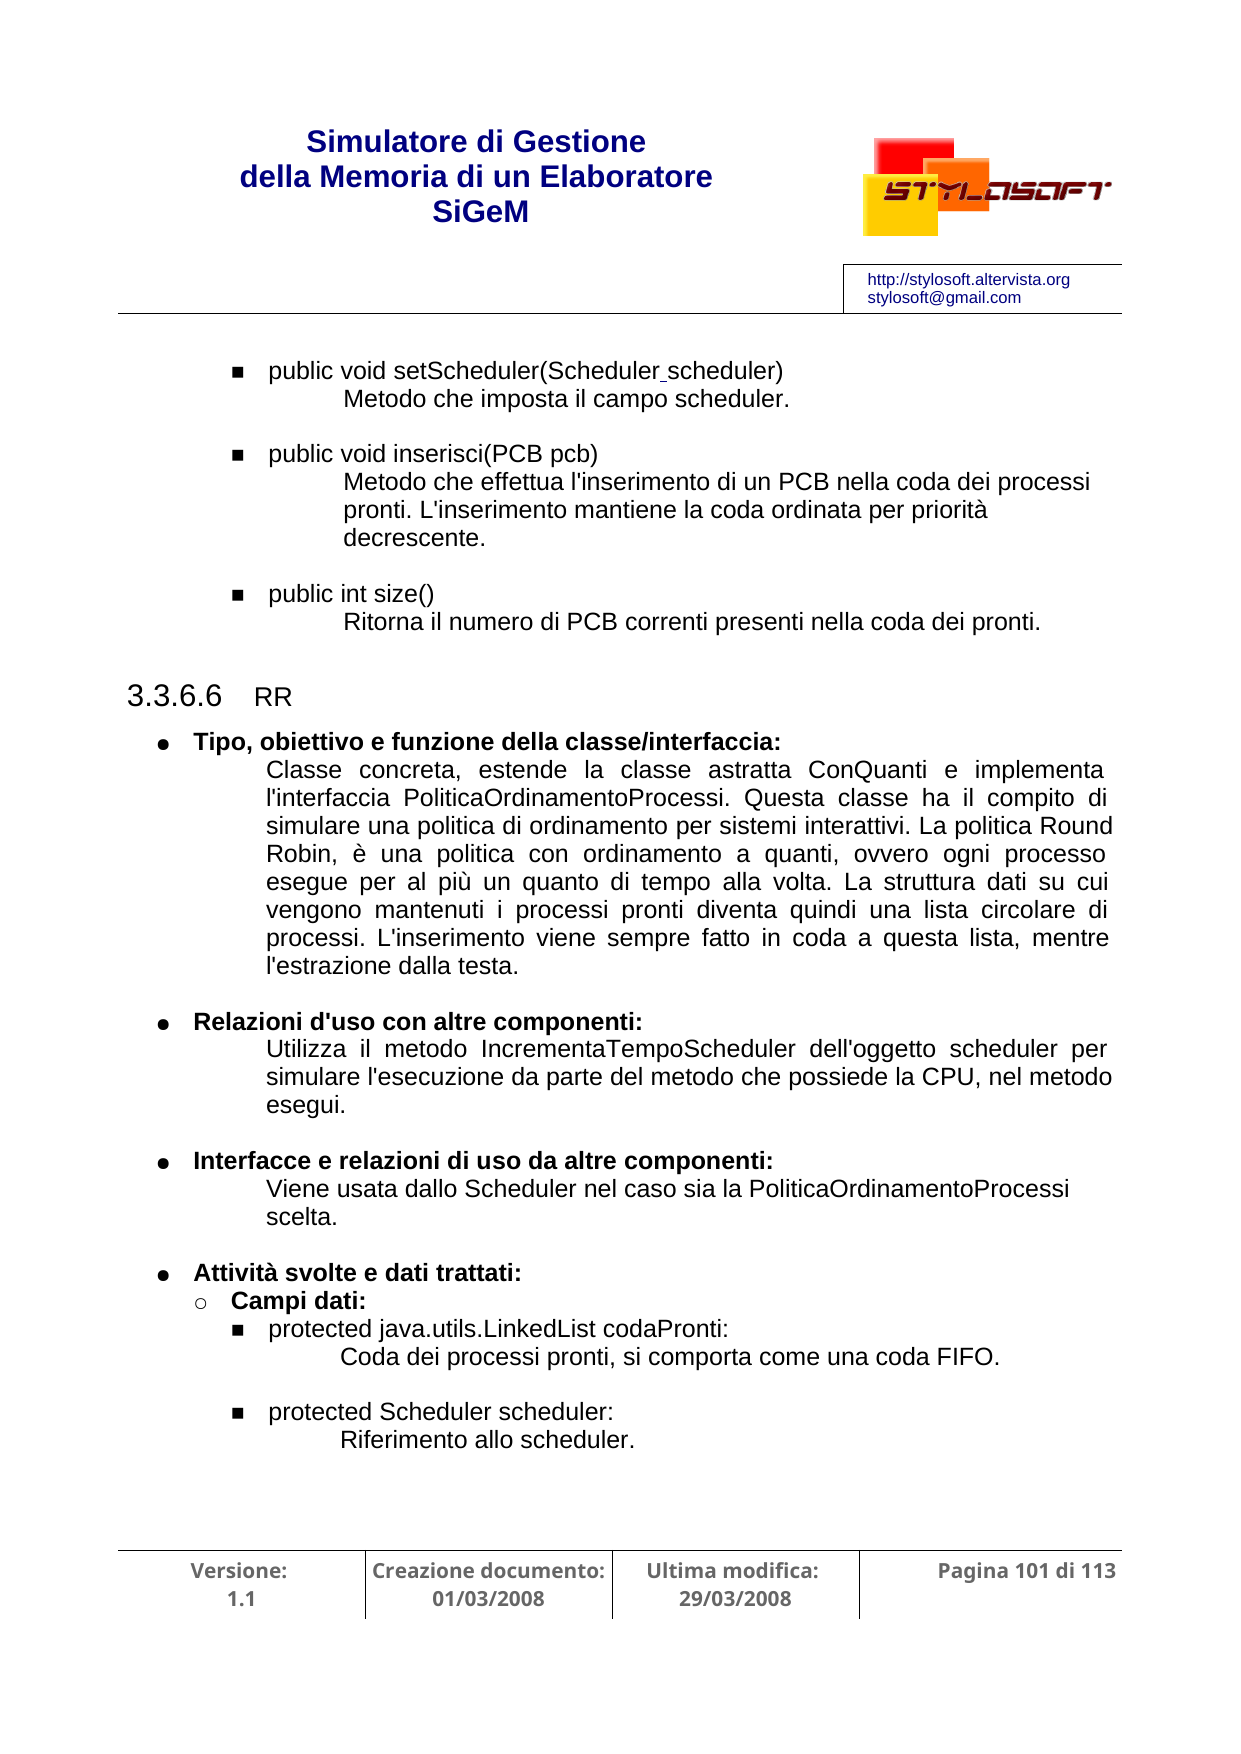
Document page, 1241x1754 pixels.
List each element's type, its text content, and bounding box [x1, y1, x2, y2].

list Viene usata dallo Scheduler nel caso sia la PoliticaOrdinamentoProcessi scelta. [156, 1175, 1122, 1231]
list protected java.utils.LinkedList codaPronti: [231, 1314, 1122, 1342]
list public void setScheduler(Scheduler scheduler) [231, 357, 1122, 384]
list public int size() [231, 580, 1122, 608]
list Ritorna il numero di PCB correnti presenti nella coda dei pronti. [306, 608, 1122, 636]
list Metodo che imposta il campo scheduler. [306, 384, 1122, 412]
text Riferimento allo scheduler. [118, 1426, 1122, 1454]
subtitle RR [118, 678, 1122, 713]
list public void inserisci(PCB pcb) [231, 440, 1122, 468]
list Relazioni d'uso con altre componenti: [156, 1007, 1122, 1035]
text Coda dei processi pronti, si comporta come una coda FIFO. [118, 1342, 1122, 1370]
list Tipo, obiettivo e funzione della classe/interfaccia: [156, 728, 1122, 756]
list protected Scheduler scheduler: [231, 1398, 1122, 1426]
picture [848, 123, 1117, 247]
list Interfacce e relazioni di uso da altre componenti: [156, 1147, 1122, 1175]
list Campi dati: [193, 1286, 1122, 1314]
list Metodo che effettua l'inserimento di un PCB nella coda dei processi pronti. L'inserimento mantiene la coda ordinata per priorità decrescente. [306, 468, 1122, 552]
list Attività svolte e dati trattati: [156, 1258, 1122, 1286]
list Utilizza il metodo IncrementaTempoScheduler dell'oggetto scheduler per simulare l'esecuzione da parte del metodo che possiede la CPU, nel metodo esegui. [156, 1035, 1122, 1119]
list Classe concreta, estende la classe astratta ConQuanti e implementa l'interfaccia PoliticaOrdinamentoProcessi. Questa classe ha il compito di simulare una politica di ordinamento per sistemi interattivi. La politica Round Robin, è una politica con ordinamento a quanti, ovvero ogni processo esegue per al più un quanto di tempo alla volta. La struttura dati su cui vengono mantenuti i processi pronti diventa quindi una lista circolare di processi. L'inserimento viene sempre fatto in coda a questa lista, mentre l'estrazione dalla testa. [156, 756, 1122, 979]
